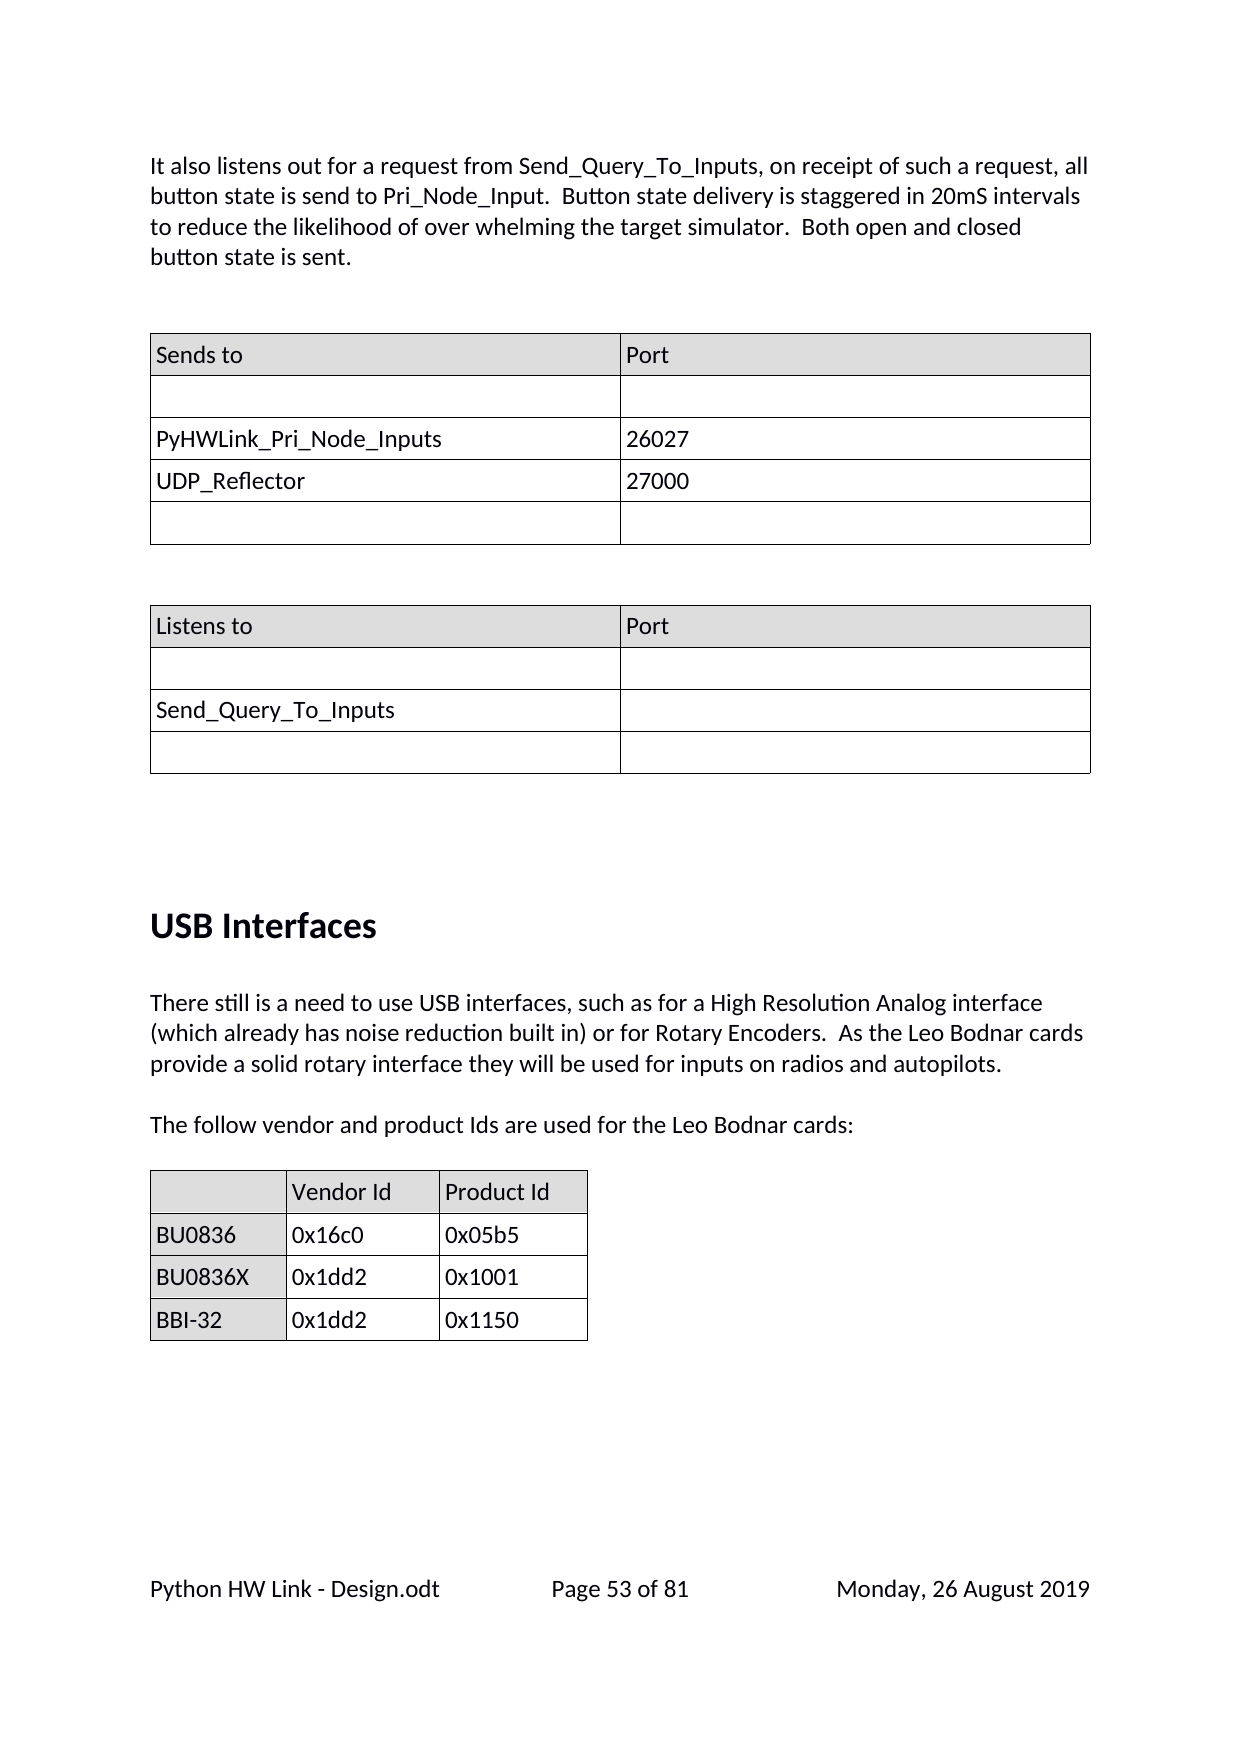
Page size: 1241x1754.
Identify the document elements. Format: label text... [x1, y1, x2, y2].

table_cell [621, 690, 1090, 731]
table_cell [621, 376, 1090, 417]
table_cell Send_Query_To_Inputs [151, 690, 620, 731]
table_cell PyHWLink_Pri_Node_Inputs [151, 418, 620, 459]
subtitle USB Interfaces [150, 902, 1090, 948]
table_cell 0x1dd2 [287, 1299, 439, 1340]
table_header Product Id [440, 1171, 587, 1212]
text The follow vendor and product Ids are used for the Leo Bodnar cards: [150, 1109, 1090, 1139]
table_cell BU0836X [151, 1256, 286, 1297]
table_cell [621, 648, 1090, 689]
table_header Vendor Id [287, 1171, 439, 1212]
table_cell [151, 502, 620, 543]
text There still is a need to use USB interfaces, such as for a High Resolution Analog interface (which already has noise reduction built in) or for Rotary Encoders. As the Leo Bodnar cards provide a solid rotary interface they will be used for inputs on radios and autopilots. [150, 987, 1090, 1078]
table_cell UDP_Reflector [151, 460, 620, 501]
table_header Listens to [151, 606, 620, 647]
table_header Port [621, 334, 1090, 375]
table_cell 0x1001 [440, 1256, 587, 1297]
table_cell [621, 502, 1090, 543]
table_cell 0x1150 [440, 1299, 587, 1340]
table_cell BBI-32 [151, 1299, 286, 1340]
table_cell 0x16c0 [287, 1214, 439, 1255]
table_header Sends to [151, 334, 620, 375]
text It also listens out for a request from Send_Query_To_Inputs, on receipt of such a request, all button state is send to Pri_Node_Input. Button state delivery is staggered in 20mS intervals to reduce the likelihood of over whelming the target simulator. Both open and closed button state is sent. [150, 150, 1090, 272]
table_cell 27000 [621, 460, 1090, 501]
table_header Port [621, 606, 1090, 647]
table_cell BU0836 [151, 1214, 286, 1255]
table_cell 26027 [621, 418, 1090, 459]
table_cell 0x05b5 [440, 1214, 587, 1255]
table_cell 0x1dd2 [287, 1256, 439, 1297]
table_cell [151, 376, 620, 417]
table_header [151, 1171, 286, 1212]
table_cell [621, 732, 1090, 773]
table_cell [151, 648, 620, 689]
table_cell [151, 732, 620, 773]
